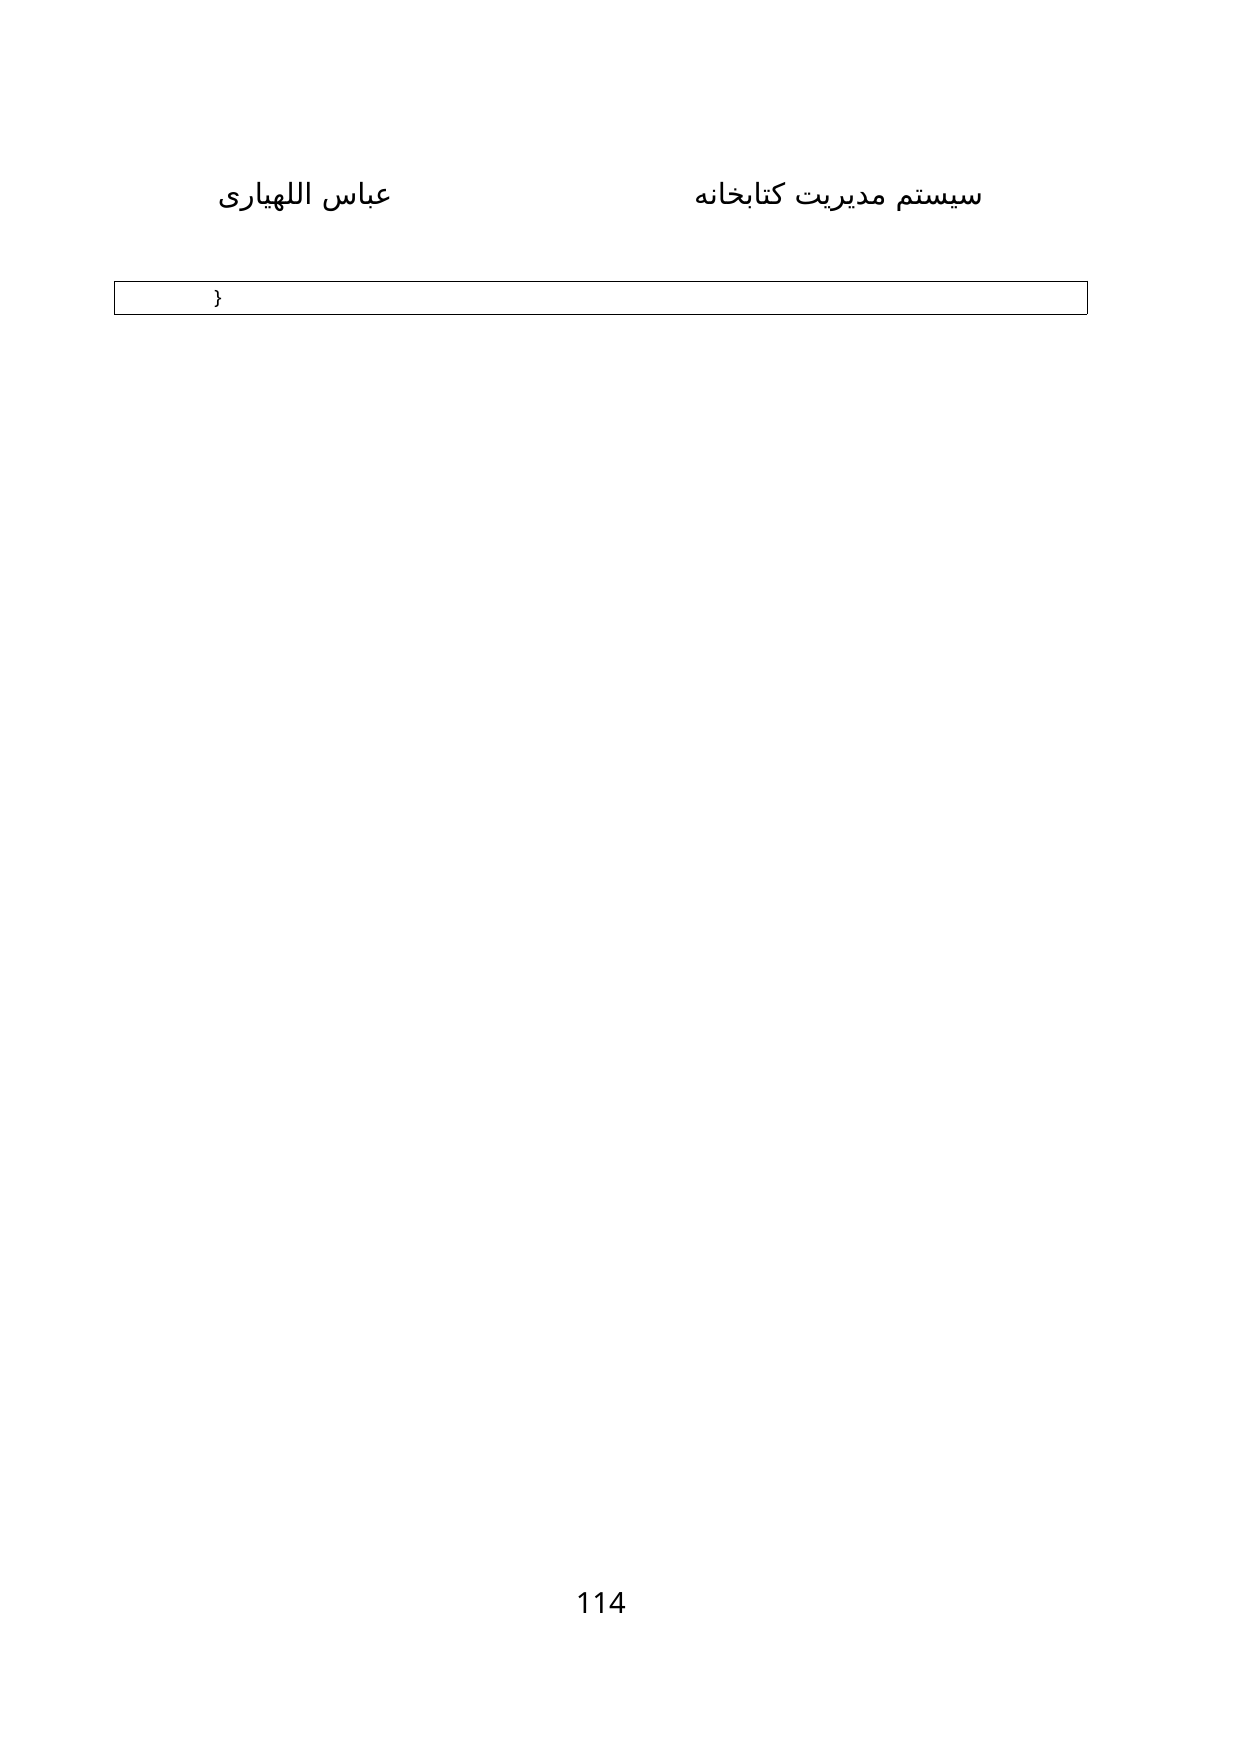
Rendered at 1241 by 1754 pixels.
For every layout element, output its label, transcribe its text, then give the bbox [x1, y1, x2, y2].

text } [115, 282, 1087, 314]
